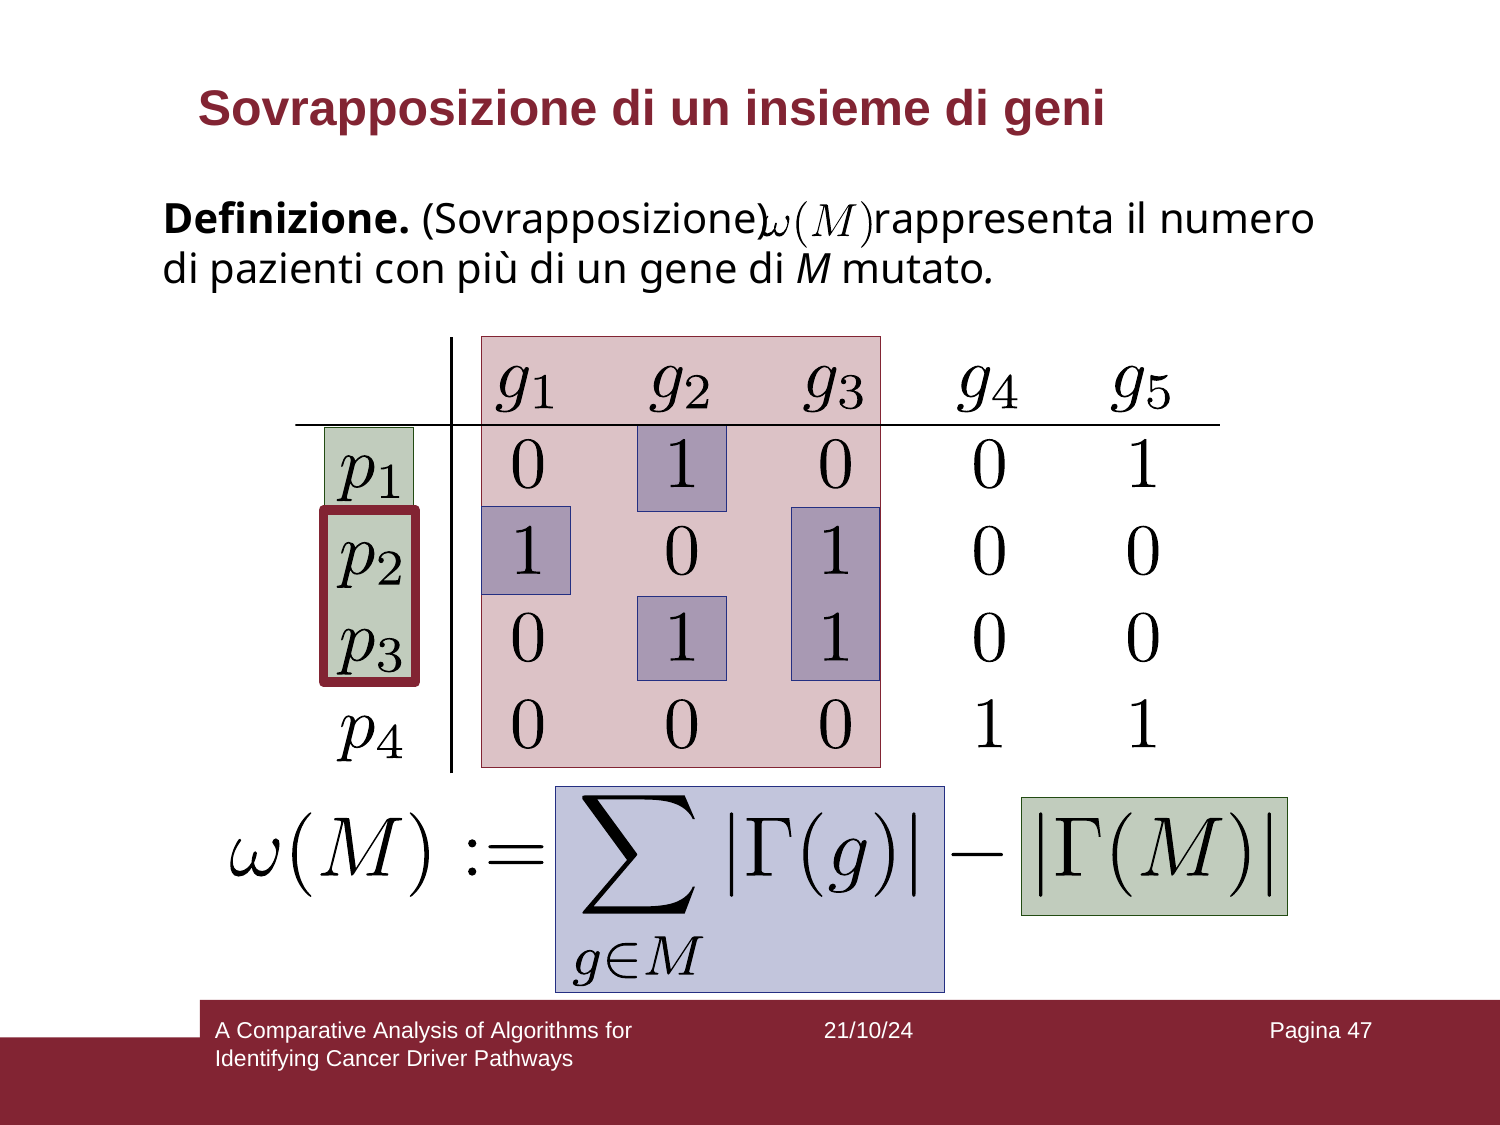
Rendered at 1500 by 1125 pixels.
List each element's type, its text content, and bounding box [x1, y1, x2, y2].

picture [295, 350, 1241, 780]
text_box A Comparative Analysis of Algorithms for Identifying Cancer Driver Pathways [199, 1008, 676, 1084]
text_box [555, 987, 945, 993]
text_box Pagina <number> [1074, 1008, 1388, 1084]
text_box Definizione. (Sovrapposizione) rappresenta il numero di pazienti con più di un gene di M mutato. [147, 184, 1359, 350]
picture [230, 795, 1271, 987]
picture [762, 191, 881, 257]
text_box [1271, 797, 1288, 916]
text_box [555, 786, 945, 795]
text_box 21/10/24 [712, 1008, 1026, 1084]
title Sovrapposizione di un insieme di geni [183, 67, 1400, 150]
